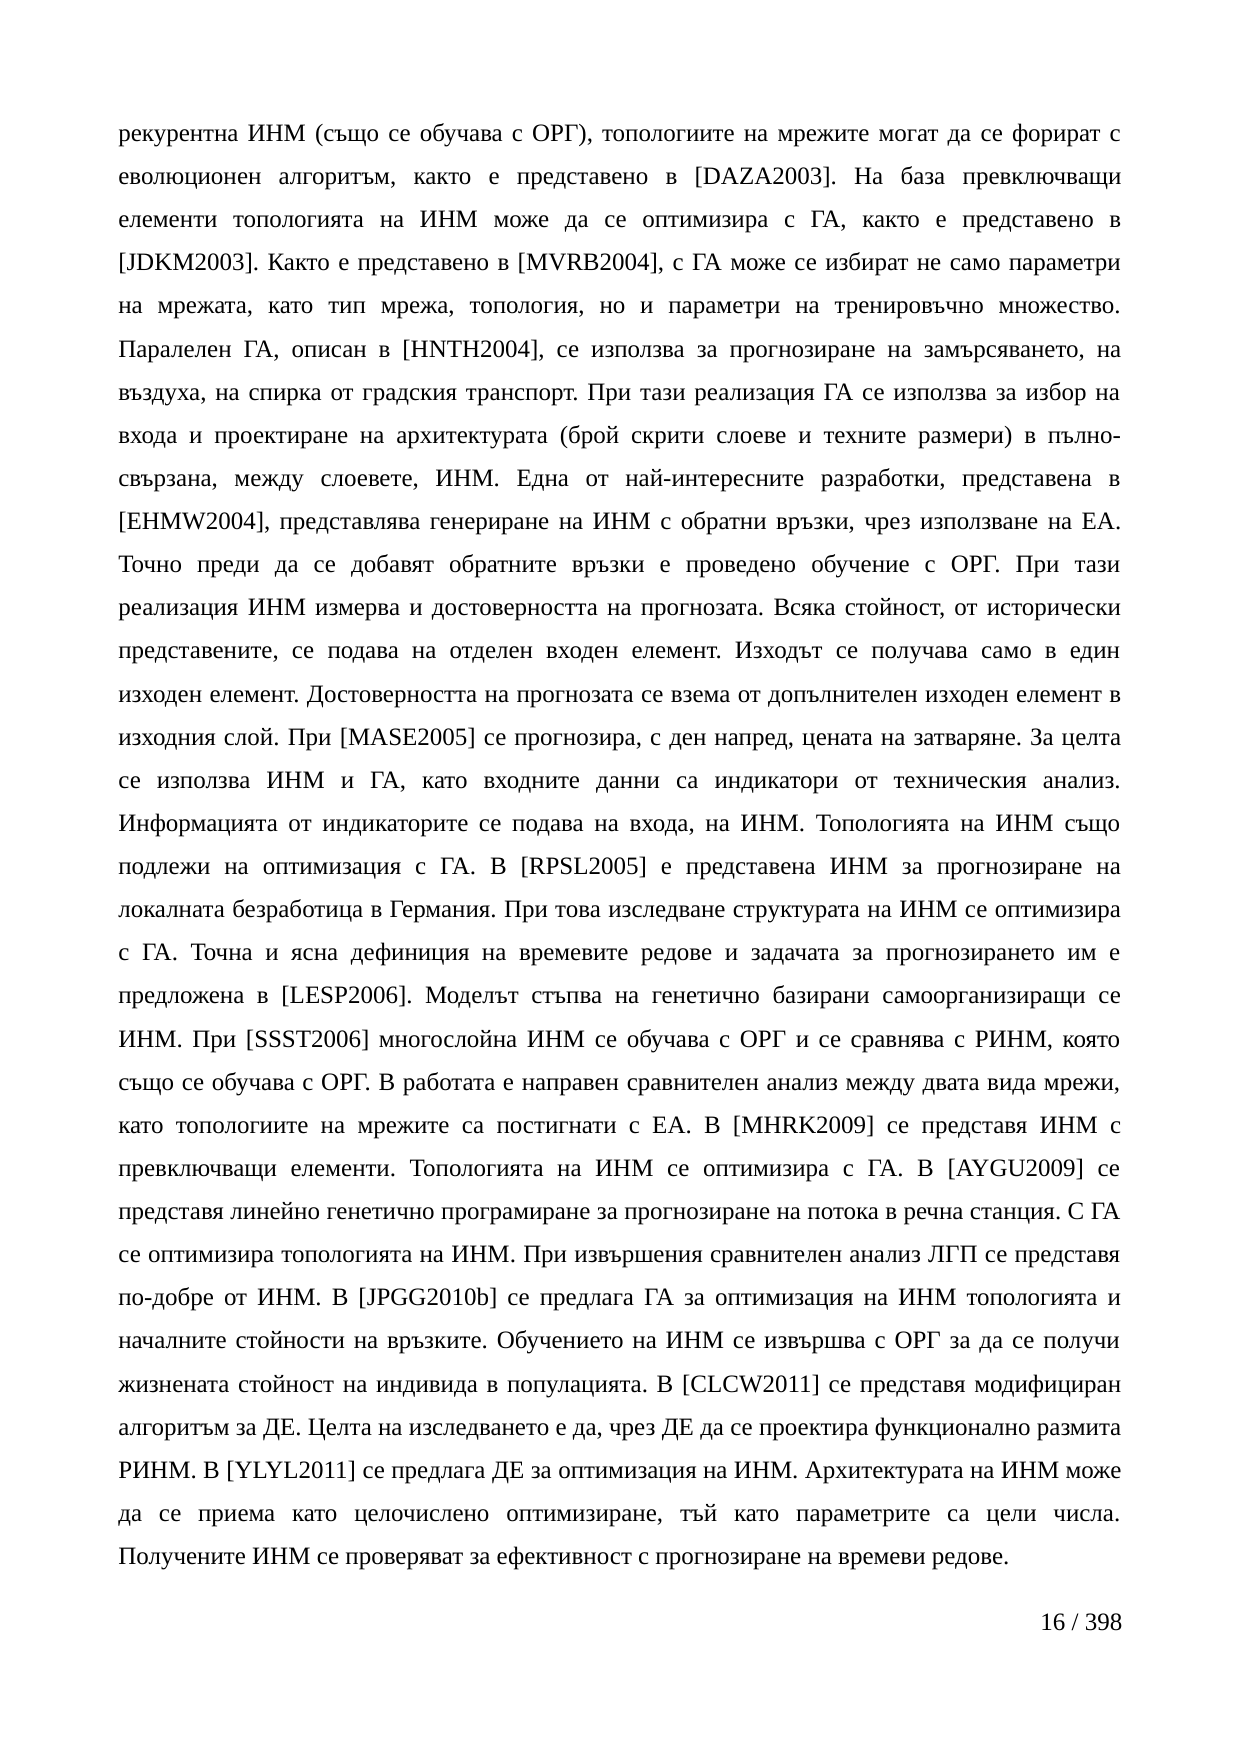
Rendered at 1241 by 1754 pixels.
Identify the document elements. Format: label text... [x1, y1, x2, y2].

text рекурентна ИНМ (също се обучава с ОРГ), топологиите на мрежите могат да се форират с еволюционен алгоритъм, както е представено в [DAZA2003]. На база превключващи елементи топологията на ИНМ може да се оптимизира с ГА, както е представено в [JDKM2003]. Както е представено в [MVRB2004], с ГА може се избират не само параметри на мрежата, като тип мрежа, топология, но и параметри на тренировъчно множество. Паралелен ГА, описан в [HNTH2004], се използва за прогнозиране на замърсяването, на въздуха, на спирка от градския транспорт. При тази реализация ГА се използва за избор на входа и проектиране на архитектурата (брой скрити слоеве и техните размери) в пълно-свързана, между слоевете, ИНМ. Една от най-интересните разработки, представена в [EHMW2004], представлява генериране на ИНМ с обратни връзки, чрез използване на ЕА. Точно преди да се добавят обратните връзки е проведено обучение с ОРГ. При тази реализация ИНМ измерва и достоверността на прогнозата. Всяка стойност, от исторически представените, се подава на отделен входен елемент. Изходът се получава само в един изходен елемент. Достоверността на прогнозата се взема от допълнителен изходен елемент в изходния слой. При [MASE2005] се прогнозира, с ден напред, цената на затваряне. За целта се използва ИНМ и ГА, като входните данни са индикатори от техническия анализ. Информацията от индикаторите се подава на входа, на ИНМ. Топологията на ИНМ също подлежи на оптимизация с ГА. В [RPSL2005] е представена ИНМ за прогнозиране на локалната безработица в Германия. При това изследване структурата на ИНМ се оптимизира с ГА. Точна и ясна дефиниция на времевите редове и задачата за прогнозирането им е предложена в [LESP2006]. Моделът стъпва на генетично базирани самоорганизиращи се ИНМ. При [SSST2006] многослойна ИНМ се обучава с ОРГ и се сравнява с РИНМ, която също се обучава с ОРГ. В работата е направен сравнителен анализ между двата вида мрежи, като топологиите на мрежите са постигнати с ЕА. В [MHRK2009] се представя ИНМ с превключващи елементи. Топологията на ИНМ се оптимизира с ГА. В [AYGU2009] се представя линейно генетично програмиране за прогнозиране на потока в речна станция. С ГА се оптимизира топологията на ИНМ. При извършения сравнителен анализ ЛГП се представя по-добре от ИНМ. В [JPGG2010b] се предлага ГА за оптимизация на ИНМ топологията и началните стойности на връзките. Обучението на ИНМ се извършва с ОРГ за да се получи жизнената стойност на индивида в популацията. В [CLCW2011] се представя модифициран алгоритъм за ДЕ. Целта на изследването е да, чрез ДЕ да се проектира функционално размита РИНМ. В [YLYL2011] се предлага ДЕ за оптимизация на ИНМ. Архитектурата на ИНМ може да се приема като целочислено оптимизиране, тъй като параметрите са цели числа. Получените ИНМ се проверяват за ефективност с прогнозиране на времеви редове. [118, 118, 1122, 1570]
